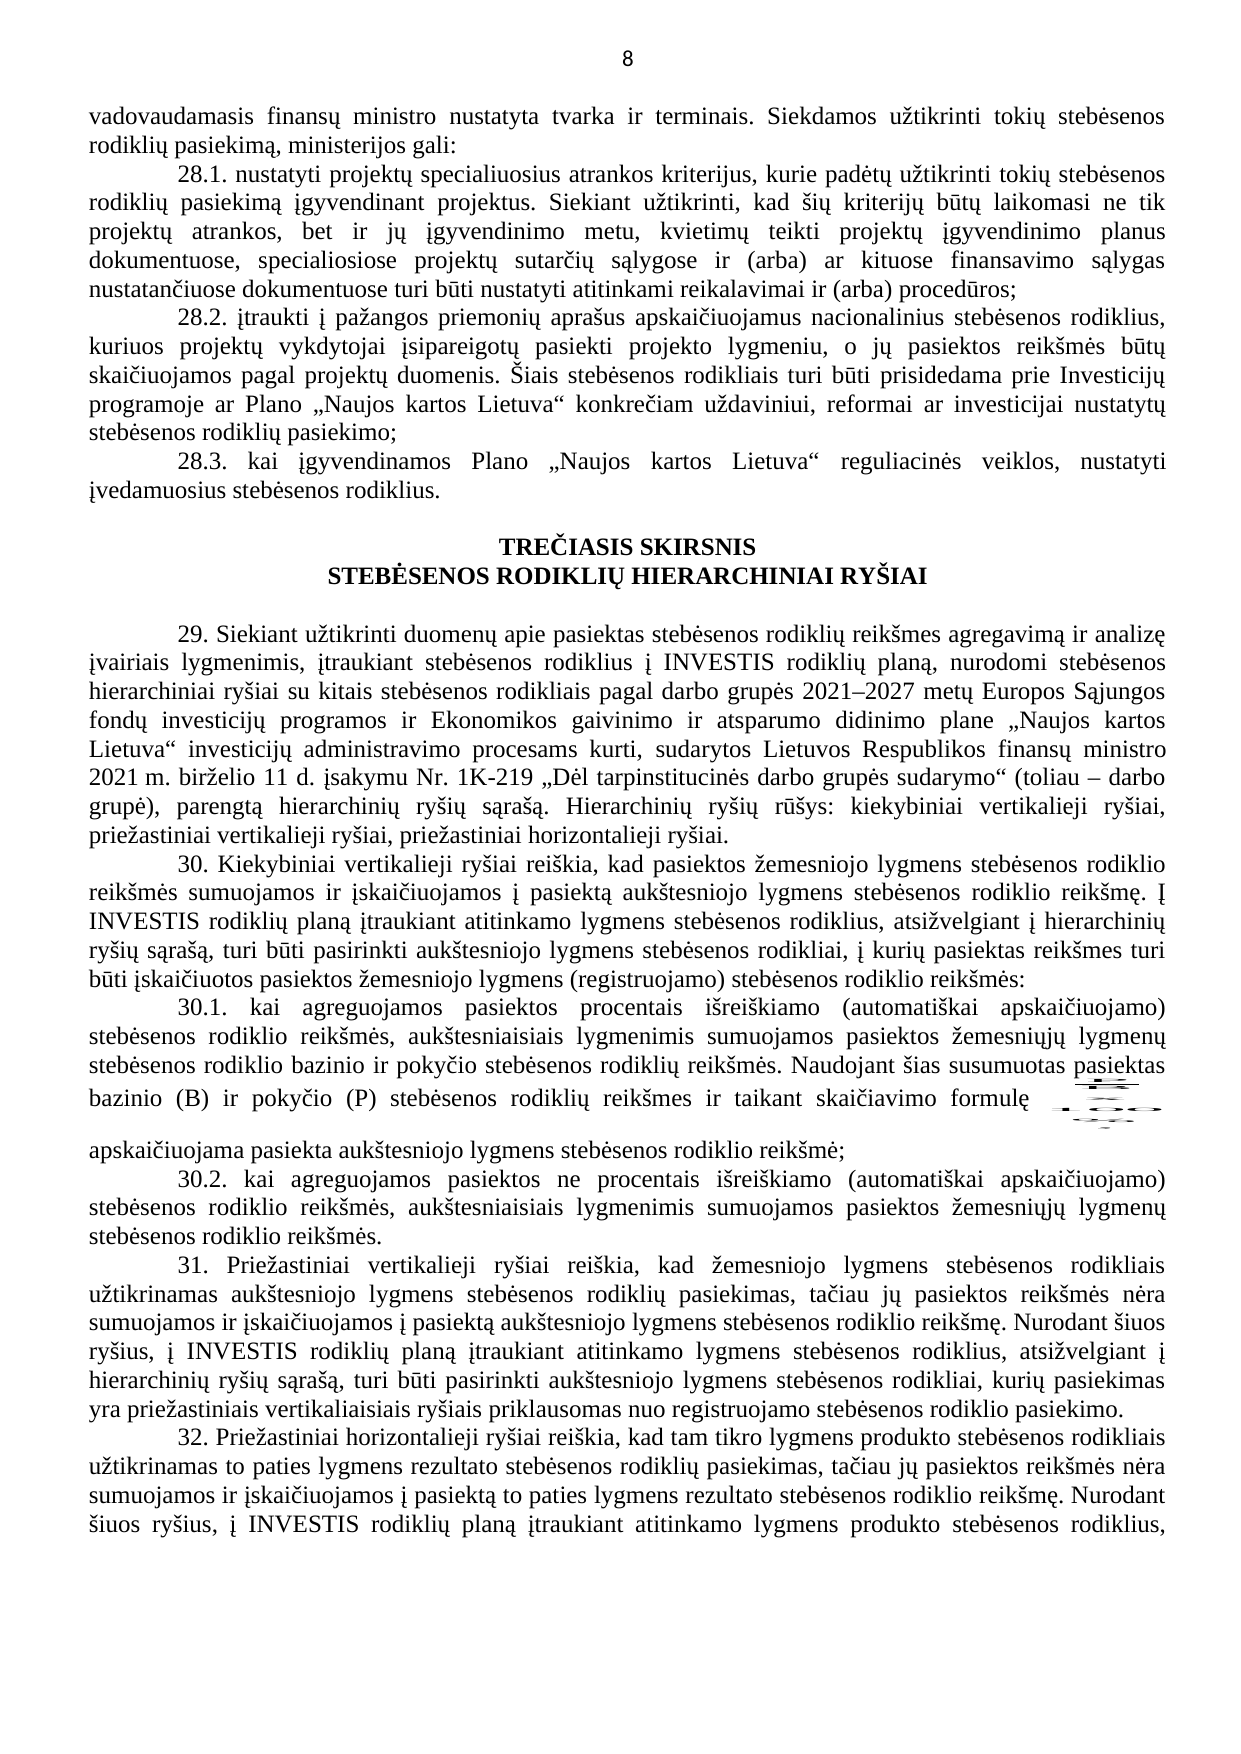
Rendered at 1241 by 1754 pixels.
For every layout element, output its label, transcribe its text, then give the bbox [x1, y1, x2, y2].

text 30.1. kai agreguojamos pasiektos procentais išreiškiamo (automatiškai apskaičiuojamo) stebėsenos rodiklio reikšmės, aukštesniaisiais lygmenimis sumuojamos pasiektos žemesniųjų lygmenų stebėsenos rodiklio bazinio ir pokyčio stebėsenos rodiklių reikšmės. Naudojant šias susumuotas pasiektas bazinio (B) ir pokyčio (P) stebėsenos rodiklių reikšmes ir taikant skaičiavimo formulę apskaičiuojama pasiekta aukštesniojo lygmens stebėsenos rodiklio reikšmė; [89, 992, 1167, 1164]
text vadovaudamasis finansų ministro nustatyta tvarka ir terminais. Siekdamos užtikrinti tokių stebėsenos rodiklių pasiekimą, ministerijos gali: [89, 101, 1167, 159]
text 28.1. nustatyti projektų specialiuosius atrankos kriterijus, kurie padėtų užtikrinti tokių stebėsenos rodiklių pasiekimą įgyvendinant projektus. Siekiant užtikrinti, kad šių kriterijų būtų laikomasi ne tik projektų atrankos, bet ir jų įgyvendinimo metu, kvietimų teikti projektų įgyvendinimo planus dokumentuose, specialiosiose projektų sutarčių sąlygose ir (arba) ar kituose finansavimo sąlygas nustatančiuose dokumentuose turi būti nustatyti atitinkami reikalavimai ir (arba) procedūros; [89, 159, 1167, 302]
text 31. Priežastiniai vertikalieji ryšiai reiškia, kad žemesniojo lygmens stebėsenos rodikliais užtikrinamas aukštesniojo lygmens stebėsenos rodiklių pasiekimas, tačiau jų pasiektos reikšmės nėra sumuojamos ir įskaičiuojamos į pasiektą aukštesniojo lygmens stebėsenos rodiklio reikšmę. Nurodant šiuos ryšius, į INVESTIS rodiklių planą įtraukiant atitinkamo lygmens stebėsenos rodiklius, atsižvelgiant į hierarchinių ryšių sąrašą, turi būti pasirinkti aukštesniojo lygmens stebėsenos rodikliai, kurių pasiekimas yra priežastiniais vertikaliaisiais ryšiais priklausomas nuo registruojamo stebėsenos rodiklio pasiekimo. [89, 1250, 1167, 1422]
text 28.2. įtraukti į pažangos priemonių aprašus apskaičiuojamus nacionalinius stebėsenos rodiklius, kuriuos projektų vykdytojai įsipareigotų pasiekti projekto lygmeniu, o jų pasiektos reikšmės būtų skaičiuojamos pagal projektų duomenis. Šiais stebėsenos rodikliais turi būti prisidedama prie Investicijų programoje ar Plano „Naujos kartos Lietuva“ konkrečiam uždaviniui, reformai ar investicijai nustatytų stebėsenos rodiklių pasiekimo; [89, 302, 1167, 446]
text 28.3. kai įgyvendinamos Plano „Naujos kartos Lietuva“ reguliacinės veiklos, nustatyti įvedamuosius stebėsenos rodiklius. [89, 446, 1167, 504]
text 30.2. kai agreguojamos pasiektos ne procentais išreiškiamo (automatiškai apskaičiuojamo) stebėsenos rodiklio reikšmės, aukštesniaisiais lygmenimis sumuojamos pasiektos žemesniųjų lygmenų stebėsenos rodiklio reikšmės. [89, 1164, 1167, 1250]
text 30. Kiekybiniai vertikalieji ryšiai reiškia, kad pasiektos žemesniojo lygmens stebėsenos rodiklio reikšmės sumuojamos ir įskaičiuojamos į pasiektą aukštesniojo lygmens stebėsenos rodiklio reikšmę. Į INVESTIS rodiklių planą įtraukiant atitinkamo lygmens stebėsenos rodiklius, atsižvelgiant į hierarchinių ryšių sąrašą, turi būti pasirinkti aukštesniojo lygmens stebėsenos rodikliai, į kurių pasiektas reikšmes turi būti įskaičiuotos pasiektos žemesniojo lygmens (registruojamo) stebėsenos rodiklio reikšmės: [89, 849, 1167, 992]
text TREČIASIS SKIRSNIS [89, 532, 1167, 561]
text STEBĖSENOS RODIKLIŲ HIERARCHINIAI RYŠIAI [89, 561, 1167, 590]
text 29. Siekiant užtikrinti duomenų apie pasiektas stebėsenos rodiklių reikšmes agregavimą ir analizę įvairiais lygmenimis, įtraukiant stebėsenos rodiklius į INVESTIS rodiklių planą, nurodomi stebėsenos hierarchiniai ryšiai su kitais stebėsenos rodikliais pagal darbo grupės 2021‒2027 metų Europos Sąjungos fondų investicijų programos ir Ekonomikos gaivinimo ir atsparumo didinimo plane „Naujos kartos Lietuva“ investicijų administravimo procesams kurti, sudarytos Lietuvos Respublikos finansų ministro 2021 m. birželio 11 d. įsakymu Nr. 1K-219 „Dėl tarpinstitucinės darbo grupės sudarymo“ (toliau – darbo grupė), parengtą hierarchinių ryšių sąrašą. Hierarchinių ryšių rūšys: kiekybiniai vertikalieji ryšiai, priežastiniai vertikalieji ryšiai, priežastiniai horizontalieji ryšiai. [89, 619, 1167, 849]
text 32. Priežastiniai horizontalieji ryšiai reiškia, kad tam tikro lygmens produkto stebėsenos rodikliais užtikrinamas to paties lygmens rezultato stebėsenos rodiklių pasiekimas, tačiau jų pasiektos reikšmės nėra sumuojamos ir įskaičiuojamos į pasiektą to paties lygmens rezultato stebėsenos rodiklio reikšmę. Nurodant šiuos ryšius, į INVESTIS rodiklių planą įtraukiant atitinkamo lygmens produkto stebėsenos rodiklius, [89, 1422, 1167, 1537]
